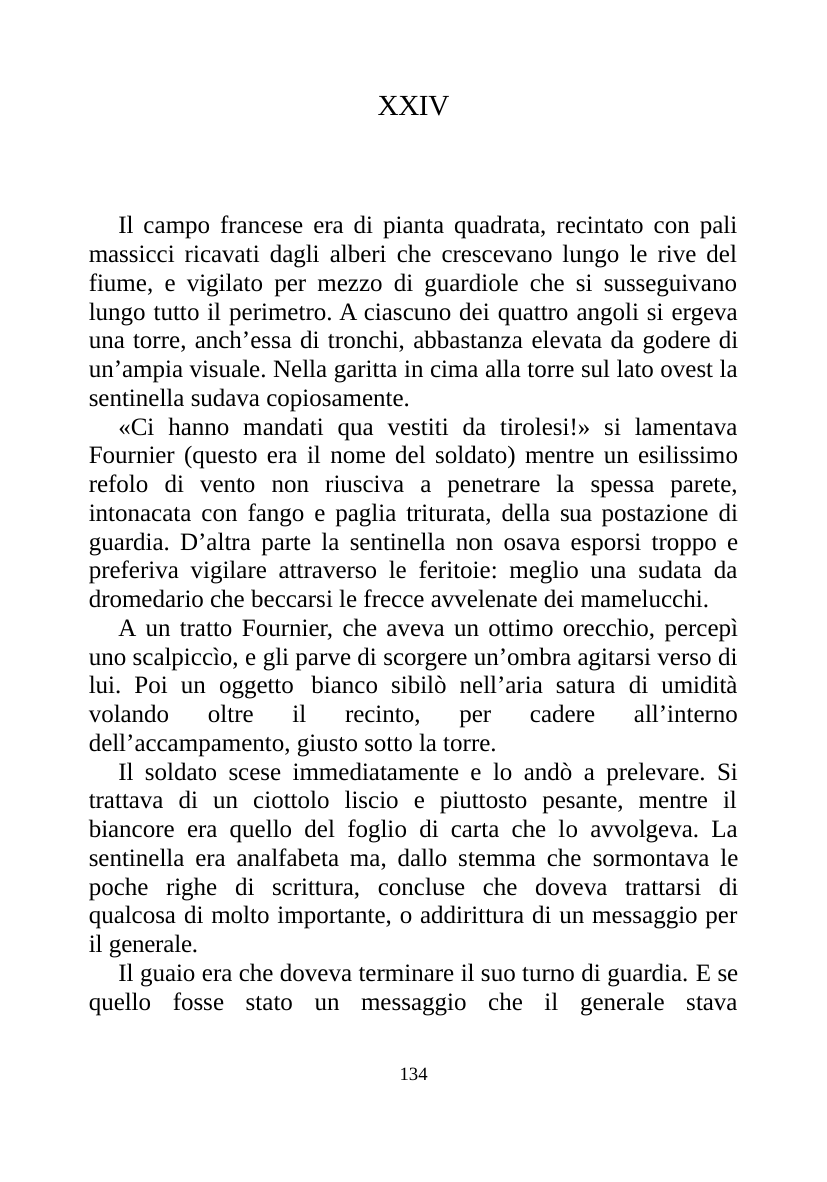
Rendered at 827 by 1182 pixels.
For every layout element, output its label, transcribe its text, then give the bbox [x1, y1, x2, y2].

text A un tratto Fournier, che aveva un ottimo orecchio, percepì uno scalpiccìo, e gli parve di scorgere un’ombra agitarsi verso di lui. Poi un oggetto bianco sibilò nell’aria satura di umidità volando oltre il recinto, per cadere all’interno dell’accampamento, giusto sotto la torre. [88, 613, 738, 757]
text Il guaio era che doveva terminare il suo turno di guardia. E se quello fosse stato un messaggio che il generale stava [88, 958, 738, 1016]
text Il campo francese era di pianta quadrata, recintato con pali massicci ricavati dagli alberi che crescevano lungo le rive del fiume, e vigilato per mezzo di guardiole che si susseguivano lungo tutto il perimetro. A ciascuno dei quattro angoli si ergeva una torre, anch’essa di tronchi, abbastanza elevata da godere di un’ampia visuale. Nella garitta in cima alla torre sul lato ovest la sentinella sudava copiosamente. [88, 211, 738, 412]
text Il soldato scese immediatamente e lo andò a prelevare. Si trattava di un ciottolo liscio e piuttosto pesante, mentre il biancore era quello del foglio di carta che lo avvolgeva. La sentinella era analfabeta ma, dallo stemma che sormontava le poche righe di scrittura, concluse che doveva trattarsi di qualcosa di molto importante, o addirittura di un messaggio per il generale. [88, 757, 738, 958]
text XXIV [88, 88, 738, 122]
text «Ci hanno mandati qua vestiti da tirolesi!» si lamentava Fournier (questo era il nome del soldato) mentre un esilissimo refolo di vento non riusciva a penetrare la spessa parete, intonacata con fango e paglia triturata, della sua postazione di guardia. D’altra parte la sentinella non osava esporsi troppo e preferiva vigilare attraverso le feritoie: meglio una sudata da dromedario che beccarsi le frecce avvelenate dei mamelucchi. [88, 412, 738, 613]
